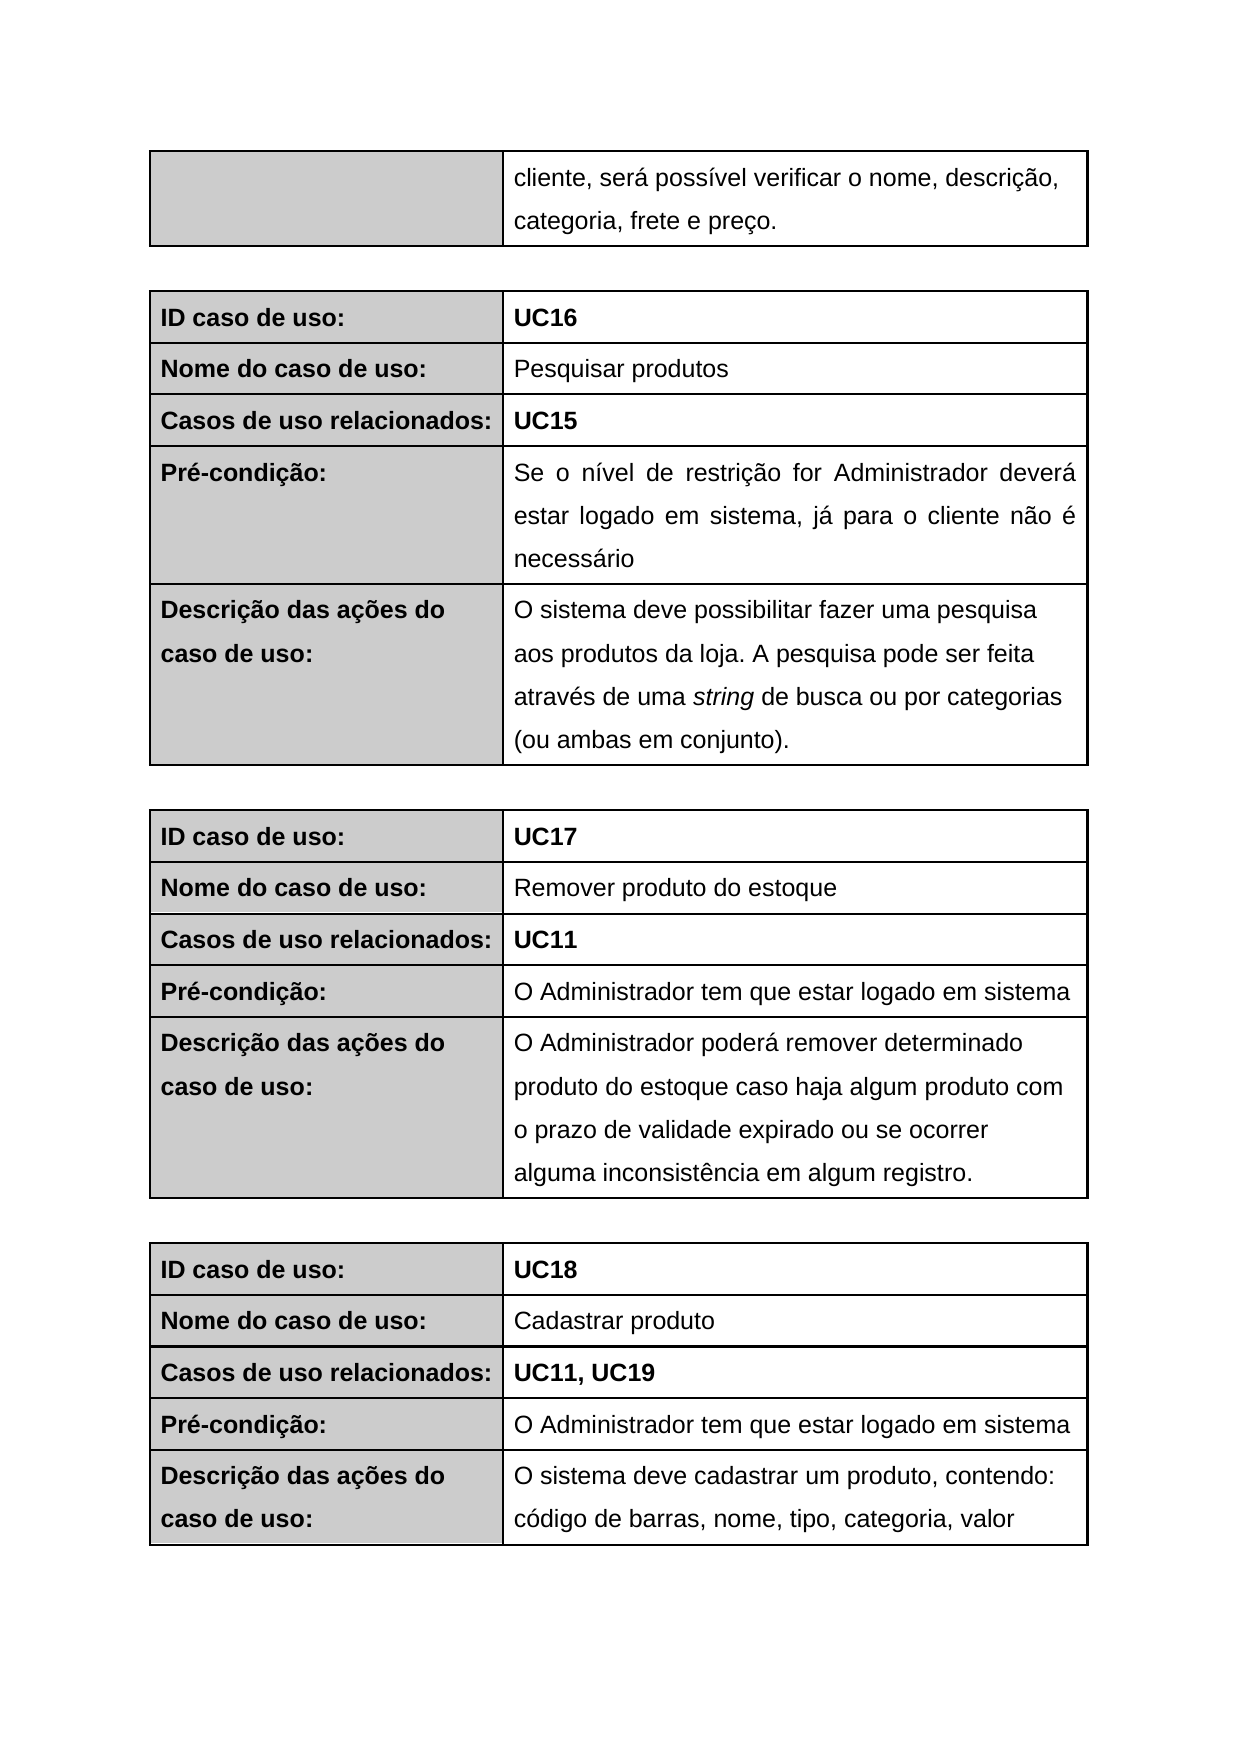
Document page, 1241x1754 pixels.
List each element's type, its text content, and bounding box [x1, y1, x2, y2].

table_cell Cadastrar produto [504, 1296, 1086, 1345]
table_cell Pré-condição: [151, 1399, 502, 1449]
table_cell O Administrador poderá remover determinado produto do estoque caso haja algum produto com o prazo de validade expirado ou se ocorrer alguma inconsistência em algum registro. [504, 1018, 1086, 1197]
table_cell Casos de uso relacionados: [151, 1348, 502, 1397]
table_cell Pré-condição: [151, 966, 502, 1016]
table_cell Nome do caso de uso: [151, 344, 502, 393]
table_cell O sistema deve cadastrar um produto, contendo: código de barras, nome, tipo, categoria, valor [504, 1451, 1086, 1543]
table_cell UC11, UC19 [504, 1348, 1086, 1397]
table_cell UC15 [504, 395, 1086, 445]
table_cell Nome do caso de uso: [151, 863, 502, 912]
table_cell UC11 [504, 915, 1086, 964]
table_cell Nome do caso de uso: [151, 1296, 502, 1345]
table_header ID caso de uso: [151, 811, 502, 861]
table_header ID caso de uso: [151, 1244, 502, 1294]
table_cell Descrição das ações do caso de uso: [151, 1018, 502, 1197]
table_cell Remover produto do estoque [504, 863, 1086, 912]
table_cell Descrição das ações do caso de uso: [151, 1451, 502, 1543]
table_cell Se o nível de restrição for Administrador deverá estar logado em sistema, já para o cliente não é necessário [504, 447, 1086, 583]
table_cell Pré-condição: [151, 447, 502, 583]
table_cell O Administrador tem que estar logado em sistema [504, 966, 1086, 1016]
table_cell O sistema deve possibilitar fazer uma pesquisa aos produtos da loja. A pesquisa pode ser feita através de uma string de busca ou por categorias (ou ambas em conjunto). [504, 585, 1086, 764]
table_cell O Administrador tem que estar logado em sistema [504, 1399, 1086, 1449]
table_cell Pesquisar produtos [504, 344, 1086, 393]
table_header UC17 [504, 811, 1086, 861]
table_cell Casos de uso relacionados: [151, 395, 502, 445]
table_cell Descrição das ações do caso de uso: [151, 585, 502, 764]
table_header ID caso de uso: [151, 292, 502, 342]
table_cell [151, 152, 502, 245]
table_cell Casos de uso relacionados: [151, 915, 502, 964]
table_cell cliente, será possível verificar o nome, descrição, categoria, frete e preço. [504, 152, 1086, 245]
table_header UC16 [504, 292, 1086, 342]
table_header UC18 [504, 1244, 1086, 1294]
